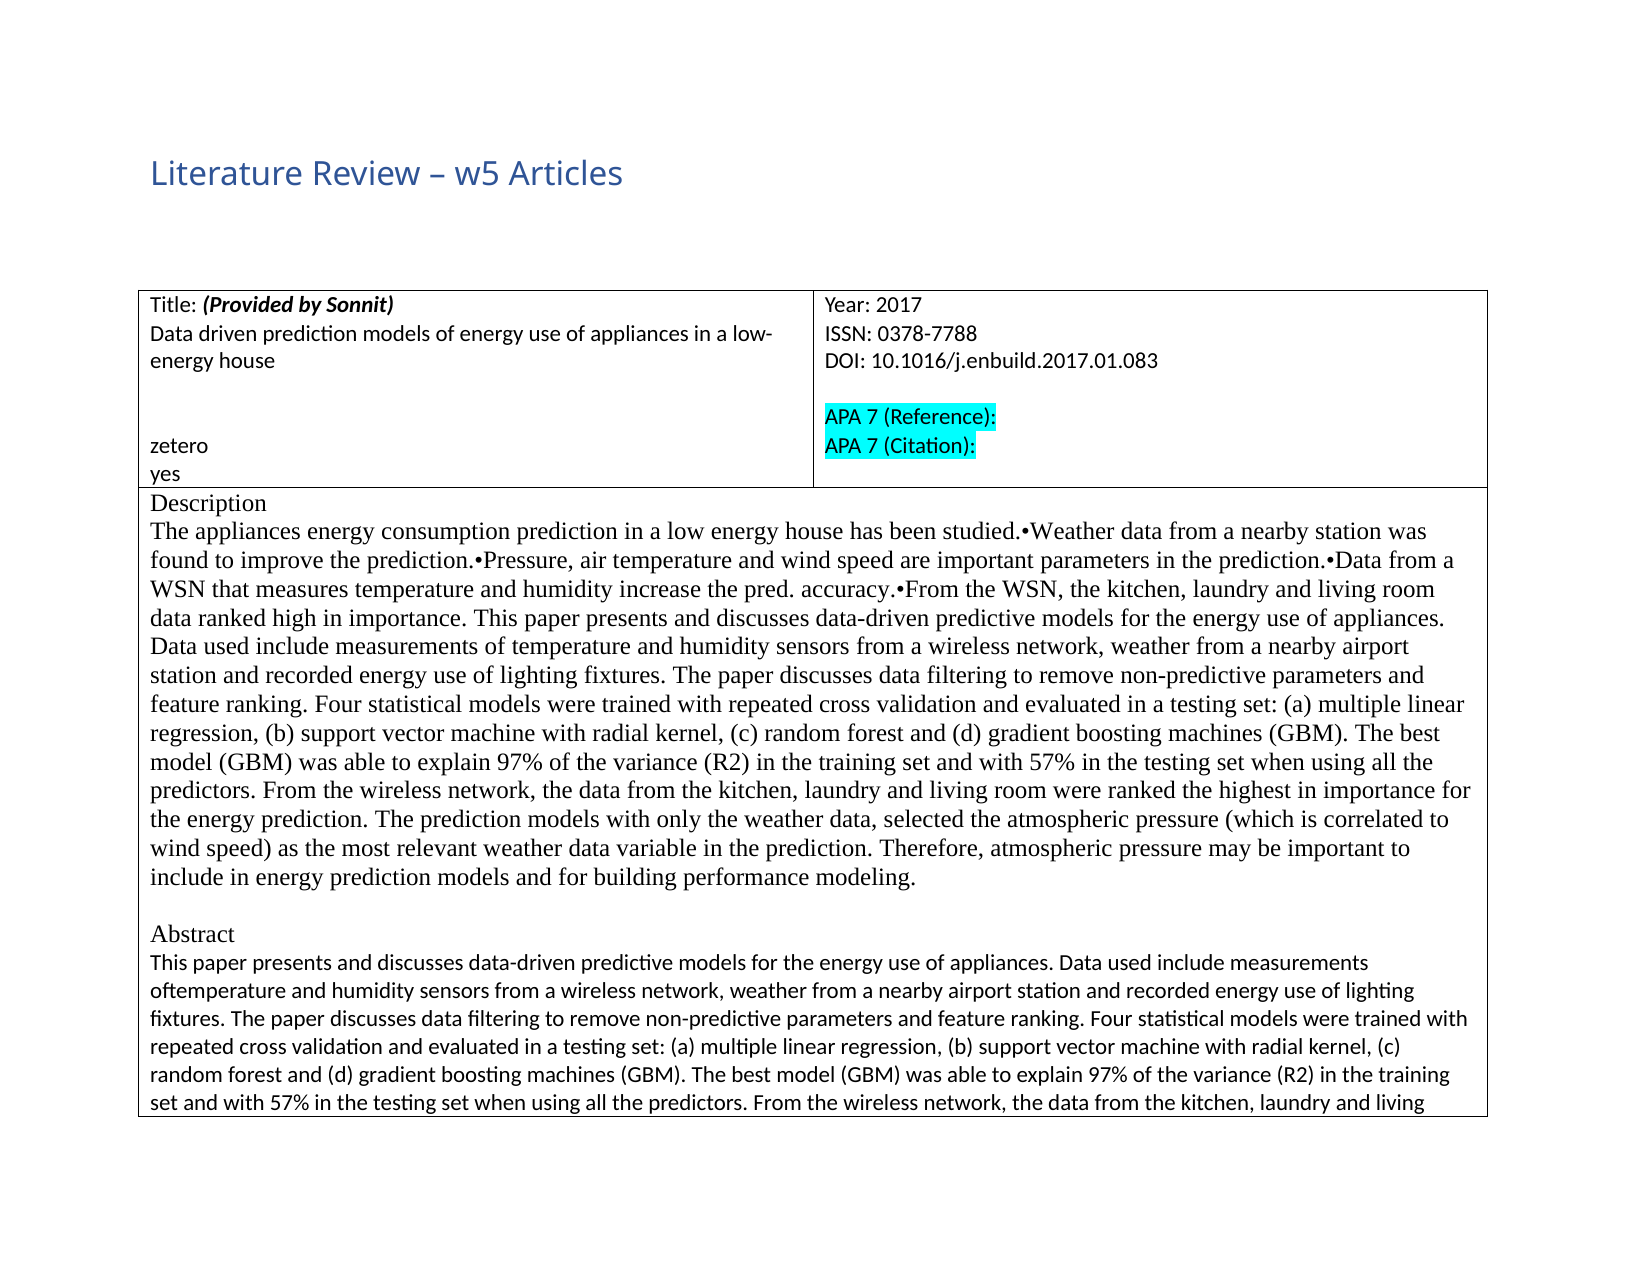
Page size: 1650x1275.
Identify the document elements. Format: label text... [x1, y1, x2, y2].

subtitle Literature Review – w5 Articles [150, 150, 1500, 195]
table_header Year: 2017 ISSN: 0378-7788 DOI: 10.1016/j.enbuild.2017.01.083 APA 7 (Reference): APA 7 (Citation): [814, 291, 1487, 487]
table_header Title: (Provided by Sonnit) Data driven prediction models of energy use of appliances in a low-energy house zetero yes [139, 291, 813, 487]
table_cell Description The appliances energy consumption prediction in a low energy house has been studied.•Weather data from a nearby station was found to improve the prediction.•Pressure, air temperature and wind speed are important parameters in the prediction.•Data from a WSN that measures temperature and humidity increase the pred. accuracy.•From the WSN, the kitchen, laundry and living room data ranked high in importance. This paper presents and discusses data-driven predictive models for the energy use of appliances. Data used include measurements of temperature and humidity sensors from a wireless network, weather from a nearby airport station and recorded energy use of lighting fixtures. The paper discusses data filtering to remove non-predictive parameters and feature ranking. Four statistical models were trained with repeated cross validation and evaluated in a testing set: (a) multiple linear regression, (b) support vector machine with radial kernel, (c) random forest and (d) gradient boosting machines (GBM). The best model (GBM) was able to explain 97% of the variance (R2) in the training set and with 57% in the testing set when using all the predictors. From the wireless network, the data from the kitchen, laundry and living room were ranked the highest in importance for the energy prediction. The prediction models with only the weather data, selected the atmospheric pressure (which is correlated to wind speed) as the most relevant weather data variable in the prediction. Therefore, atmospheric pressure may be important to include in energy prediction models and for building performance modeling. Abstract This paper presents and discusses data-driven predictive models for the energy use of appliances. Data used include measurements oftemperature and humidity sensors from a wireless network, weather from a nearby airport station and recorded energy use of lighting fixtures. The paper discusses data filtering to remove non-predictive parameters and feature ranking. Four statistical models were trained with repeated cross validation and evaluated in a testing set: (a) multiple linear regression, (b) support vector machine with radial kernel, (c) random forest and (d) gradient boosting machines (GBM). The best model (GBM) was able to explain 97% of the variance (R2) in the training set and with 57% in the testing set when using all the predictors. From the wireless network, the data from the kitchen, laundry and living [139, 488, 1487, 1116]
